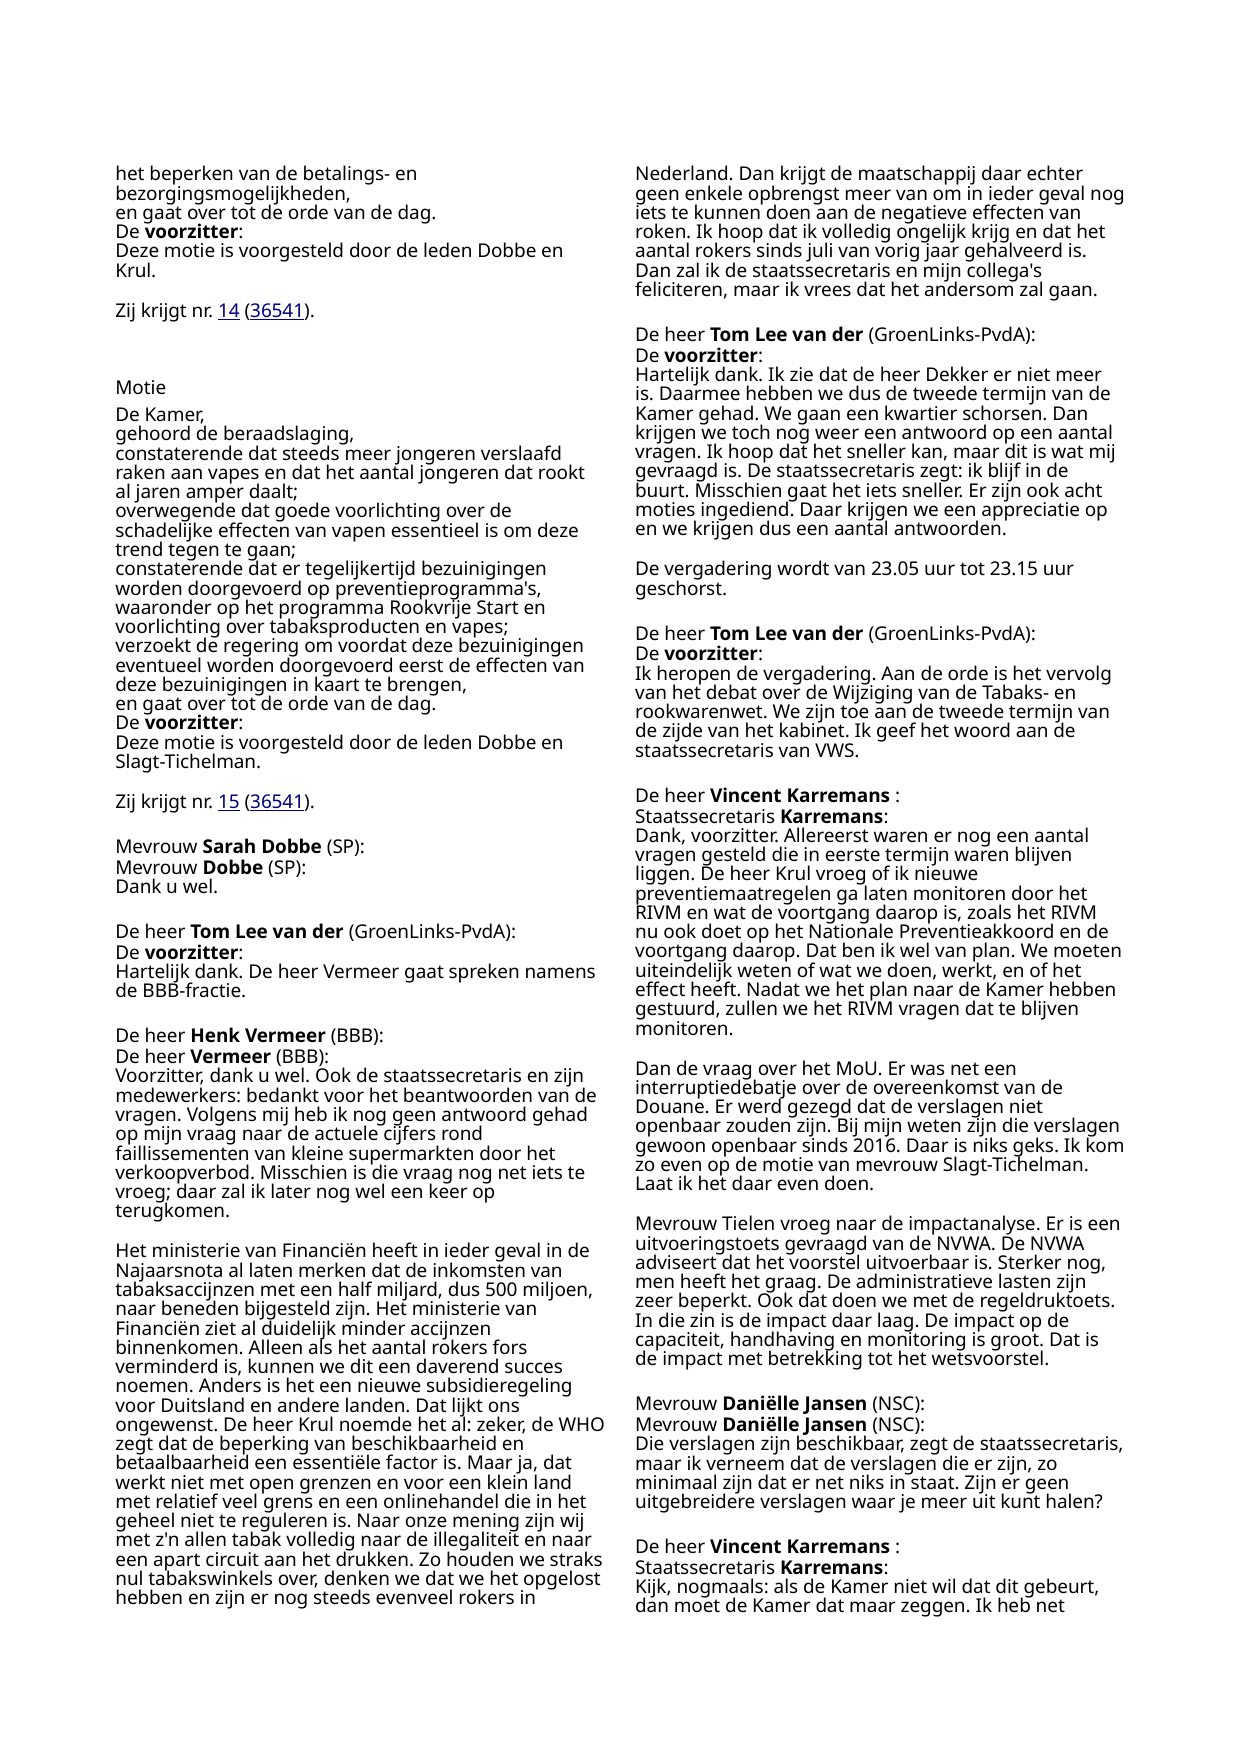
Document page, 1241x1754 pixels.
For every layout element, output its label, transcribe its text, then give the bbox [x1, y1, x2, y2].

text Het ministerie van Financiën heeft in ieder geval in de Najaarsnota al laten merken dat de inkomsten van tabaksaccijnzen met een half miljard, dus 500 miljoen, naar beneden bijgesteld zijn. Het ministerie van Financiën ziet al duidelijk minder accijnzen binnenkomen. Alleen als het aantal rokers fors verminderd is, kunnen we dit een daverend succes noemen. Anders is het een nieuwe subsidieregeling voor Duitsland en andere landen. Dat lijkt ons ongewenst. De heer Krul noemde het al: zeker, de WHO zegt dat de beperking van beschikbaarheid en betaalbaarheid een essentiële factor is. Maar ja, dat werkt niet met open grenzen en voor een klein land met relatief veel grens en een onlinehandel die in het geheel niet te reguleren is. Naar onze mening zijn wij met z'n allen tabak volledig naar de illegaliteit en naar een apart circuit aan het drukken. Zo houden we straks nul tabakswinkels over, denken we dat we het opgelost hebben en zijn er nog steeds evenveel rokers in [115, 1242, 605, 1608]
text Staatssecretaris Karremans: [635, 1559, 1125, 1578]
text Dank, voorzitter. Allereerst waren er nog een aantal vragen gesteld die in eerste termijn waren blijven liggen. De heer Krul vroeg of ik nieuwe preventiemaatregelen ga laten monitoren door het RIVM en wat de voortgang daarop is, zoals het RIVM nu ook doet op het Nationale Preventieakkoord en de voortgang daarop. Dat ben ik wel van plan. We moeten uiteindelijk weten of wat we doen, werkt, en of het effect heeft. Nadat we het plan naar de Kamer hebben gestuurd, zullen we het RIVM vragen dat te blijven monitoren. [635, 827, 1125, 1039]
text constaterende dat steeds meer jongeren verslaafd raken aan vapes en dat het aantal jongeren dat rookt al jaren amper daalt; [115, 444, 605, 502]
text Hartelijk dank. De heer Vermeer gaat spreken namens de BBB-fractie. [115, 963, 605, 1002]
text De Kamer, [115, 406, 605, 425]
text Dan de vraag over het MoU. Er was net een interruptiedebatje over de overeenkomst van de Douane. Er werd gezegd dat de verslagen niet openbaar zouden zijn. Bij mijn weten zijn die verslagen gewoon openbaar sinds 2016. Daar is niks geks. Ik kom zo even op de motie van mevrouw Slagt-Tichelman. Laat ik het daar even doen. [635, 1059, 1125, 1194]
text Motie [115, 374, 605, 400]
text De heer Vermeer (BBB): [115, 1048, 605, 1067]
text Deze motie is voorgesteld door de leden Dobbe en Slagt-Tichelman. [115, 734, 605, 772]
text het beperken van de betalings- en bezorgingsmogelijkheden, [115, 165, 605, 204]
text De voorzitter: [635, 645, 1125, 665]
text De heer Tom Lee van der (GroenLinks-PvdA): [115, 918, 605, 944]
text Nederland. Dan krijgt de maatschappij daar echter geen enkele opbrengst meer van om in ieder geval nog iets te kunnen doen aan de negatieve effecten van roken. Ik hoop dat ik volledig ongelijk krijg en dat het aantal rokers sinds juli van vorig jaar gehalveerd is. Dan zal ik de staatssecretaris en mijn collega's feliciteren, maar ik vrees dat het andersom zal gaan. [635, 165, 1125, 300]
text Mevrouw Sarah Dobbe (SP): [115, 833, 605, 859]
text Dank u wel. [115, 878, 605, 897]
text Deze motie is voorgesteld door de leden Dobbe en Krul. [115, 242, 605, 281]
text De heer Vincent Karremans : [635, 782, 1125, 808]
text Zij krijgt nr. 15 (36541). [115, 793, 605, 812]
text Mevrouw Dobbe (SP): [115, 859, 605, 878]
text De heer Vincent Karremans : [635, 1533, 1125, 1559]
text Mevrouw Daniëlle Jansen (NSC): [635, 1416, 1125, 1435]
text Mevrouw Tielen vroeg naar de impactanalyse. Er is een uitvoeringstoets gevraagd van de NVWA. De NVWA adviseert dat het voorstel uitvoerbaar is. Sterker nog, men heeft het graag. De administratieve lasten zijn zeer beperkt. Ook dat doen we met de regeldruktoets. In die zin is de impact daar laag. De impact op de capaciteit, handhaving en monitoring is groot. Dat is de impact met betrekking tot het wetsvoorstel. [635, 1215, 1125, 1369]
text Mevrouw Daniëlle Jansen (NSC): [635, 1390, 1125, 1416]
text De voorzitter: [115, 714, 605, 734]
text en gaat over tot de orde van de dag. [115, 204, 605, 223]
text De heer Tom Lee van der (GroenLinks-PvdA): [635, 321, 1125, 347]
text verzoekt de regering om voordat deze bezuinigingen eventueel worden doorgevoerd eerst de effecten van deze bezuinigingen in kaart te brengen, [115, 637, 605, 695]
text Voorzitter, dank u wel. Ook de staatssecretaris en zijn medewerkers: bedankt voor het beantwoorden van de vragen. Volgens mij heb ik nog geen antwoord gehad op mijn vraag naar de actuele cijfers rond faillissementen van kleine supermarkten door het verkoopverbod. Misschien is die vraag nog net iets te vroeg; daar zal ik later nog wel een keer op terugkomen. [115, 1067, 605, 1222]
text gehoord de beraadslaging, [115, 425, 605, 444]
text constaterende dat er tegelijkertijd bezuinigingen worden doorgevoerd op preventieprogramma's, waaronder op het programma Rookvrije Start en voorlichting over tabaksproducten en vapes; [115, 560, 605, 637]
text Staatssecretaris Karremans: [635, 808, 1125, 827]
text De voorzitter: [115, 223, 605, 242]
text De heer Tom Lee van der (GroenLinks-PvdA): [635, 620, 1125, 645]
text De voorzitter: [635, 347, 1125, 366]
text De heer Henk Vermeer (BBB): [115, 1022, 605, 1048]
text Kijk, nogmaals: als de Kamer niet wil dat dit gebeurt, dan moet de Kamer dat maar zeggen. Ik heb net [635, 1578, 1125, 1617]
text De vergadering wordt van 23.05 uur tot 23.15 uur geschorst. [635, 560, 1125, 599]
text Zij krijgt nr. 14 (36541). [115, 302, 605, 321]
text en gaat over tot de orde van de dag. [115, 695, 605, 714]
text overwegende dat goede voorlichting over de schadelijke effecten van vapen essentieel is om deze trend tegen te gaan; [115, 502, 605, 560]
text Ik heropen de vergadering. Aan de orde is het vervolg van het debat over de Wijziging van de Tabaks- en rookwarenwet. We zijn toe aan de tweede termijn van de zijde van het kabinet. Ik geef het woord aan de staatssecretaris van VWS. [635, 665, 1125, 761]
text Die verslagen zijn beschikbaar, zegt de staatssecretaris, maar ik verneem dat de verslagen die er zijn, zo minimaal zijn dat er net niks in staat. Zijn er geen uitgebreidere verslagen waar je meer uit kunt halen? [635, 1435, 1125, 1512]
text De voorzitter: [115, 944, 605, 963]
text Hartelijk dank. Ik zie dat de heer Dekker er niet meer is. Daarmee hebben we dus de tweede termijn van de Kamer gehad. We gaan een kwartier schorsen. Dan krijgen we toch nog weer een antwoord op een aantal vragen. Ik hoop dat het sneller kan, maar dit is wat mij gevraagd is. De staatssecretaris zegt: ik blijf in de buurt. Misschien gaat het iets sneller. Er zijn ook acht moties ingediend. Daar krijgen we een appreciatie op en we krijgen dus een aantal antwoorden. [635, 366, 1125, 539]
